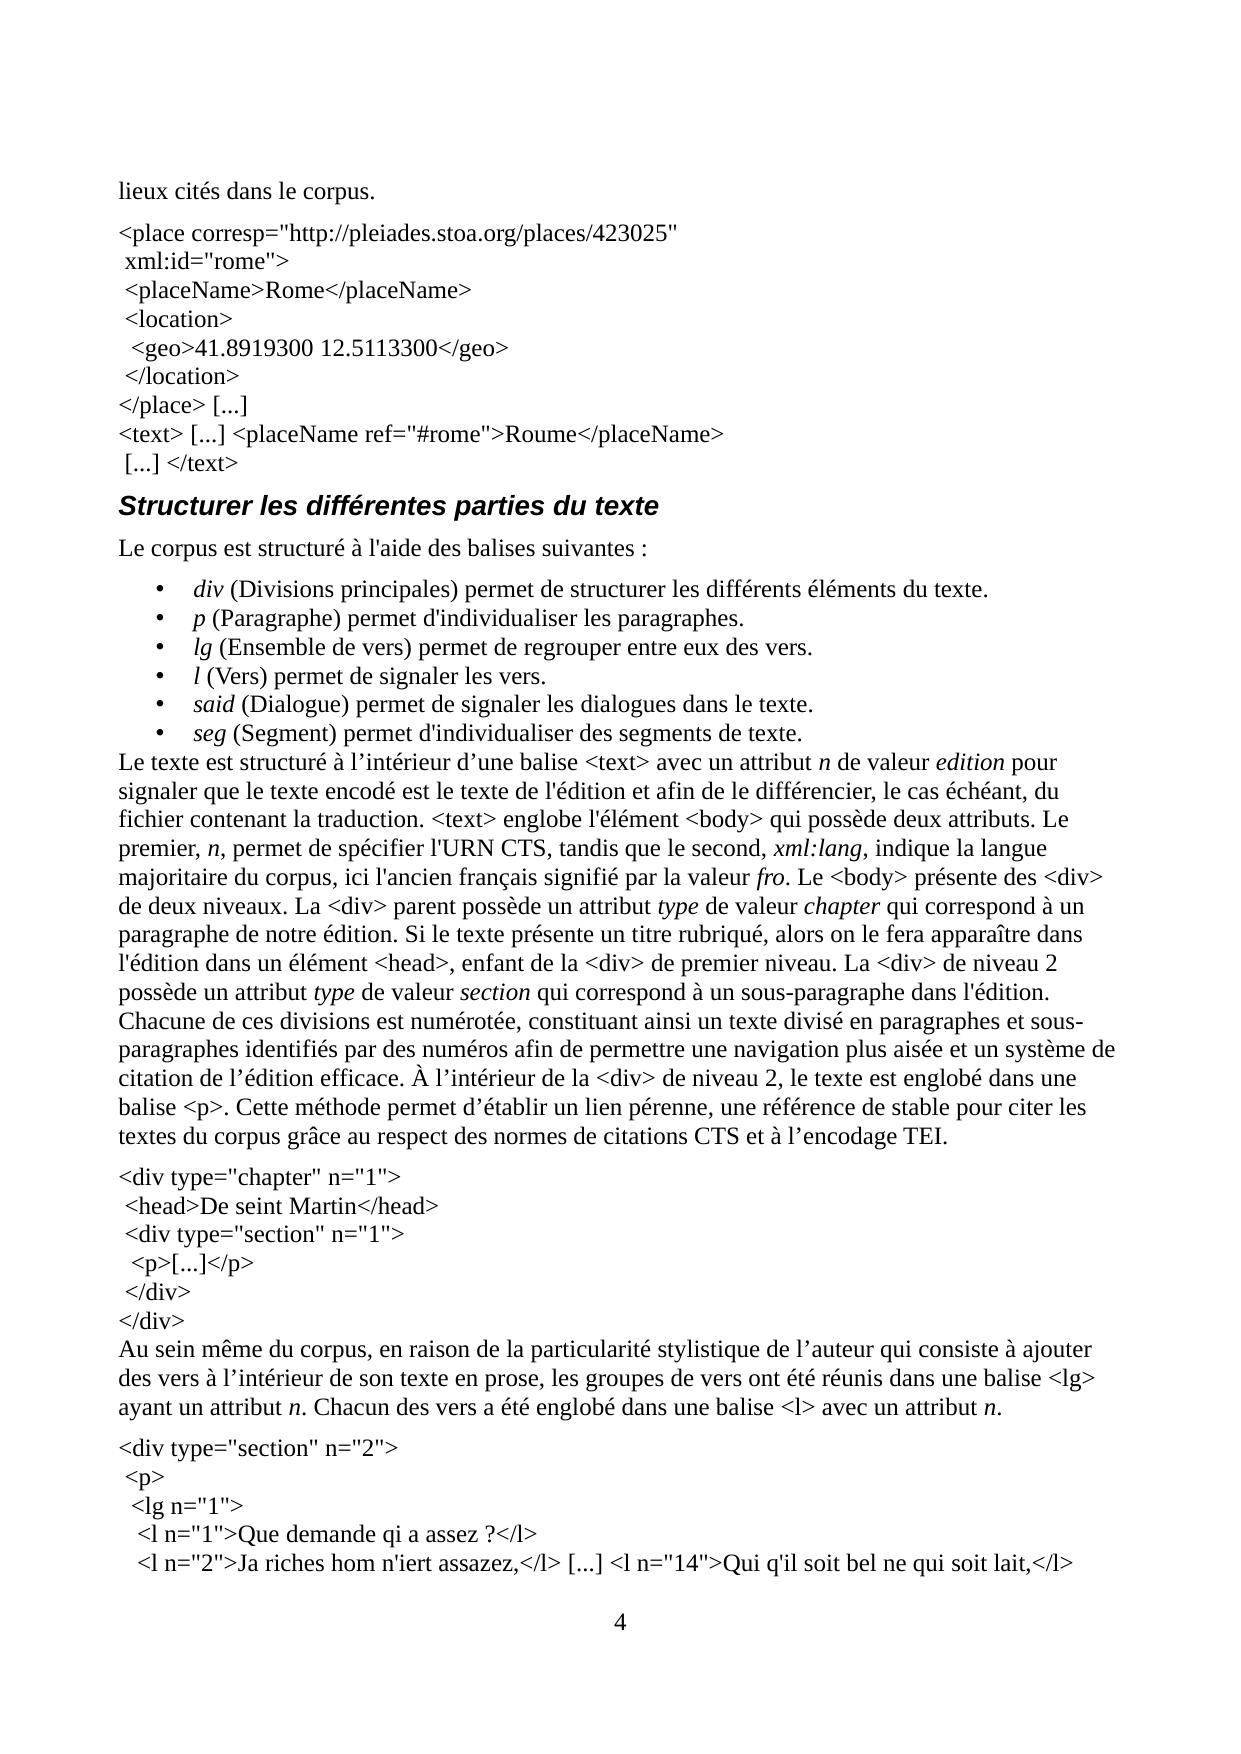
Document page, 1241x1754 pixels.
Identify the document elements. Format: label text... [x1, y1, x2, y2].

text <p>[...]</p> [118, 1248, 1122, 1277]
list div (Divisions principales) permet de structurer les différents éléments du texte. [156, 574, 1122, 603]
text <place corresp="http://pleiades.stoa.org/places/423025" [118, 218, 1122, 246]
text <location> [118, 304, 1122, 333]
text <div type="chapter" n="1"> [118, 1162, 1122, 1191]
text Au sein même du corpus, en raison de la particularité stylistique de l’auteur qui consiste à ajouter des vers à l’intérieur de son texte en prose, les groupes de vers ont été réunis dans une balise <lg> ayant un attribut n. Chacun des vers a été englobé dans une balise <l> avec un attribut n. [118, 1334, 1122, 1421]
text </div> [118, 1277, 1122, 1306]
list seg (Segment) permet d'individualiser des segments de texte. [156, 718, 1122, 747]
text <head>De seint Martin</head> [118, 1191, 1122, 1219]
text <lg n="1"> [118, 1491, 1122, 1519]
text Le texte est structuré à l’intérieur d’une balise <text> avec un attribut n de valeur edition pour signaler que le texte encodé est le texte de l'édition et afin de le différencier, le cas échéant, du fichier contenant la traduction. <text> englobe l'élément <body> qui possède deux attributs. Le premier, n, permet de spécifier l'URN CTS, tandis que le second, xml:lang, indique la langue majoritaire du corpus, ici l'ancien français signifié par la valeur fro. Le <body> présente des <div> de deux niveaux. La <div> parent possède un attribut type de valeur chapter qui correspond à un paragraphe de notre édition. Si le texte présente un titre rubriqué, alors on le fera apparaître dans l'édition dans un élément <head>, enfant de la <div> de premier niveau. La <div> de niveau 2 possède un attribut type de valeur section qui correspond à un sous-paragraphe dans l'édition. Chacune de ces divisions est numérotée, constituant ainsi un texte divisé en paragraphes et sous-paragraphes identifiés par des numéros afin de permettre une navigation plus aisée et un système de citation de l’édition efficace. À l’intérieur de la <div> de niveau 2, le texte est englobé dans une balise <p>. Cette méthode permet d’établir un lien pérenne, une référence de stable pour citer les textes du corpus grâce au respect des normes de citations CTS et à l’encodage TEI. [118, 747, 1122, 1149]
text <text> [...] <placeName ref="#rome">Roume</placeName> [118, 419, 1122, 448]
text [...] </text> [118, 448, 1122, 476]
text <l n="1">Que demande qi a assez ?</l> [118, 1519, 1122, 1548]
list said (Dialogue) permet de signaler les dialogues dans le texte. [156, 689, 1122, 718]
list lg (Ensemble de vers) permet de regrouper entre eux des vers. [156, 632, 1122, 661]
text <geo>41.8919300 12.5113300</geo> [118, 333, 1122, 361]
text lieux cités dans le corpus. [118, 176, 1122, 205]
text <div type="section" n="1"> [118, 1219, 1122, 1248]
text <div type="section" n="2"> [118, 1433, 1122, 1462]
list l (Vers) permet de signaler les vers. [156, 661, 1122, 689]
list p (Paragraphe) permet d'individualiser les paragraphes. [156, 603, 1122, 632]
text </div> [118, 1306, 1122, 1334]
text xml:id="rome"> [118, 246, 1122, 275]
text Le corpus est structuré à l'aide des balises suivantes : [118, 533, 1122, 562]
text </location> [118, 361, 1122, 390]
subtitle Structurer les différentes parties du texte [118, 489, 1122, 521]
text <l n="2">Ja riches hom n'iert assazez,</l> [...] <l n="14">Qui q'il soit bel ne qui soit lait,</l> [118, 1548, 1122, 1577]
text <p> [118, 1462, 1122, 1491]
text <placeName>Rome</placeName> [118, 275, 1122, 304]
text </place> [...] [118, 390, 1122, 419]
